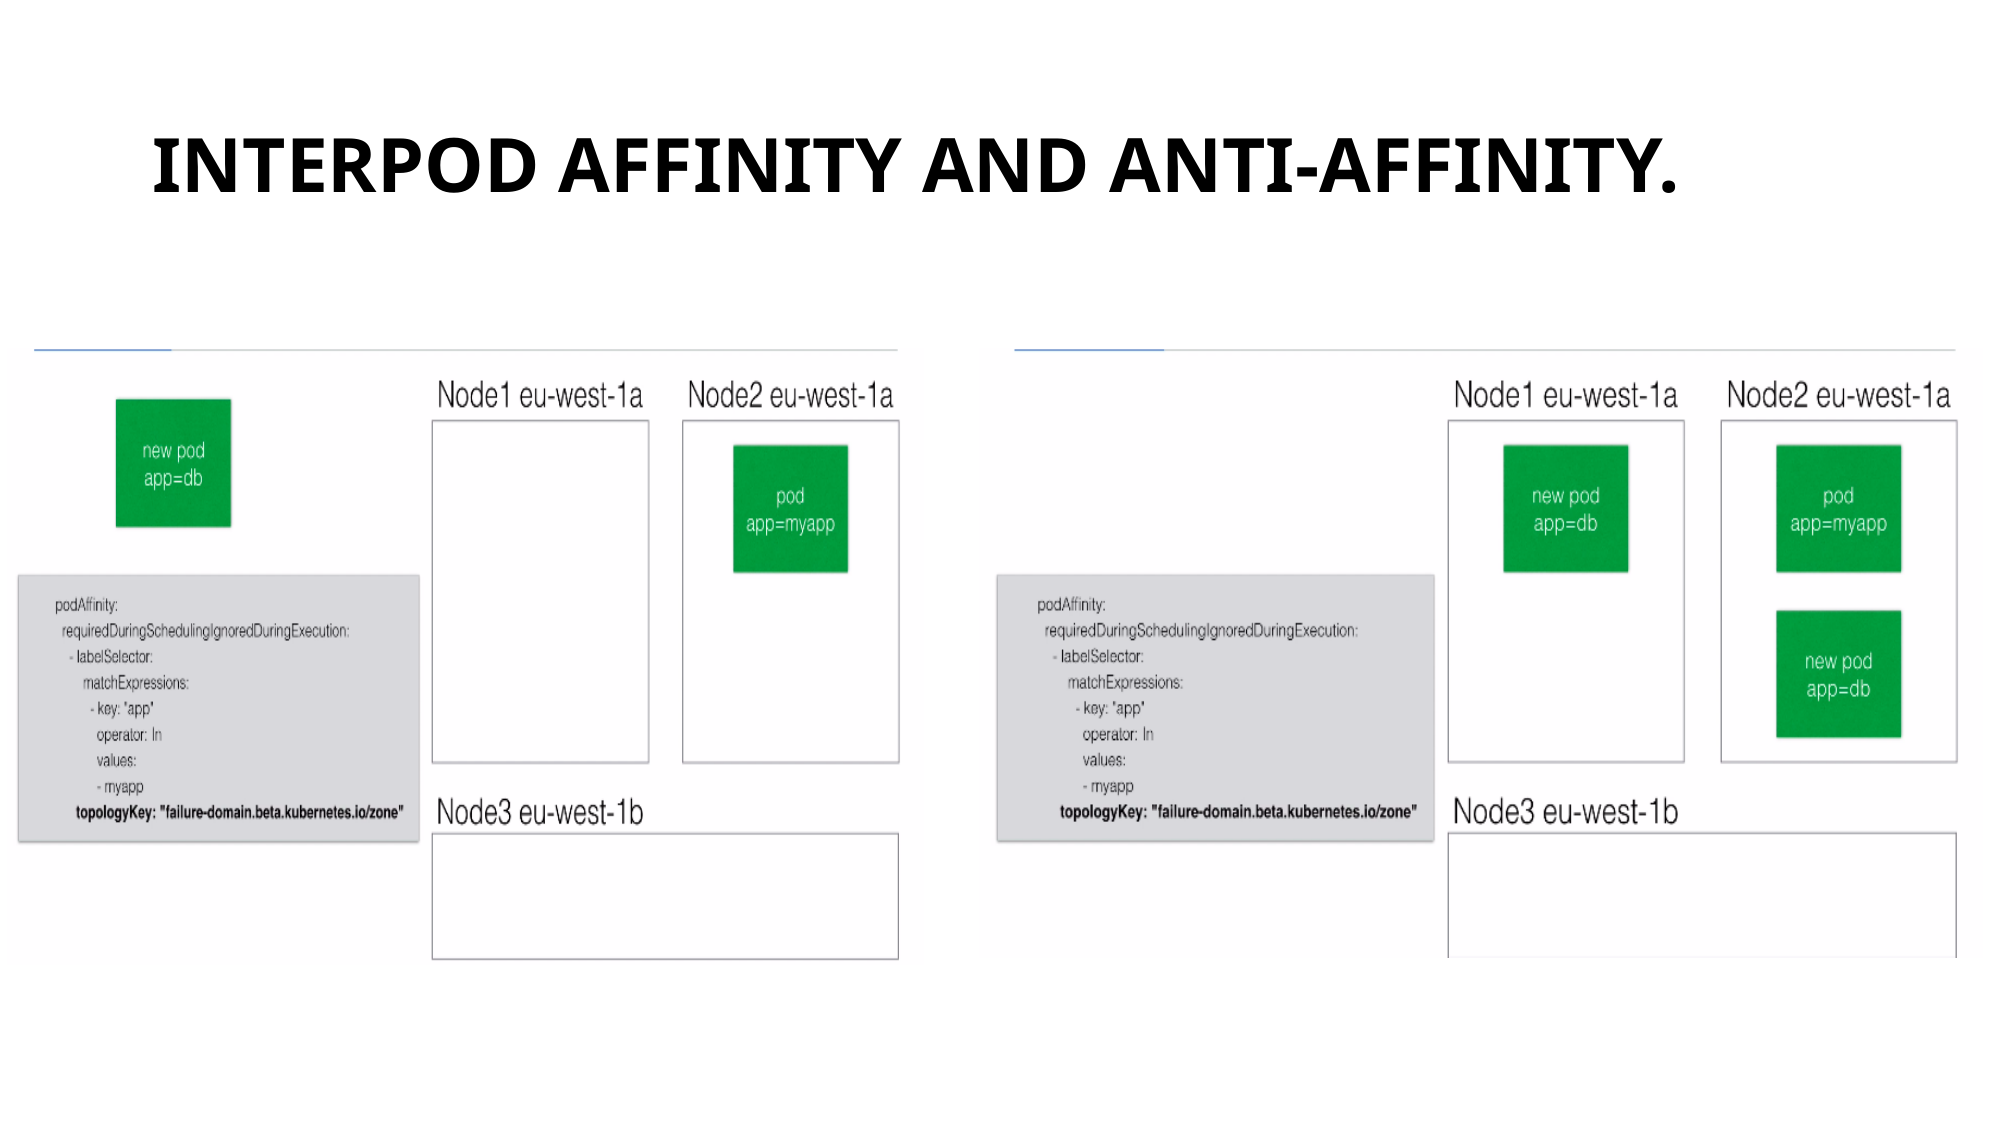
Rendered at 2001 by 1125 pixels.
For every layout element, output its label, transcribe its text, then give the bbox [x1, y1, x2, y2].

picture [979, 348, 1983, 958]
title INTERPOD AFFINITY AND ANTI-AFFINITY. [137, 59, 1863, 278]
picture [7, 348, 924, 965]
